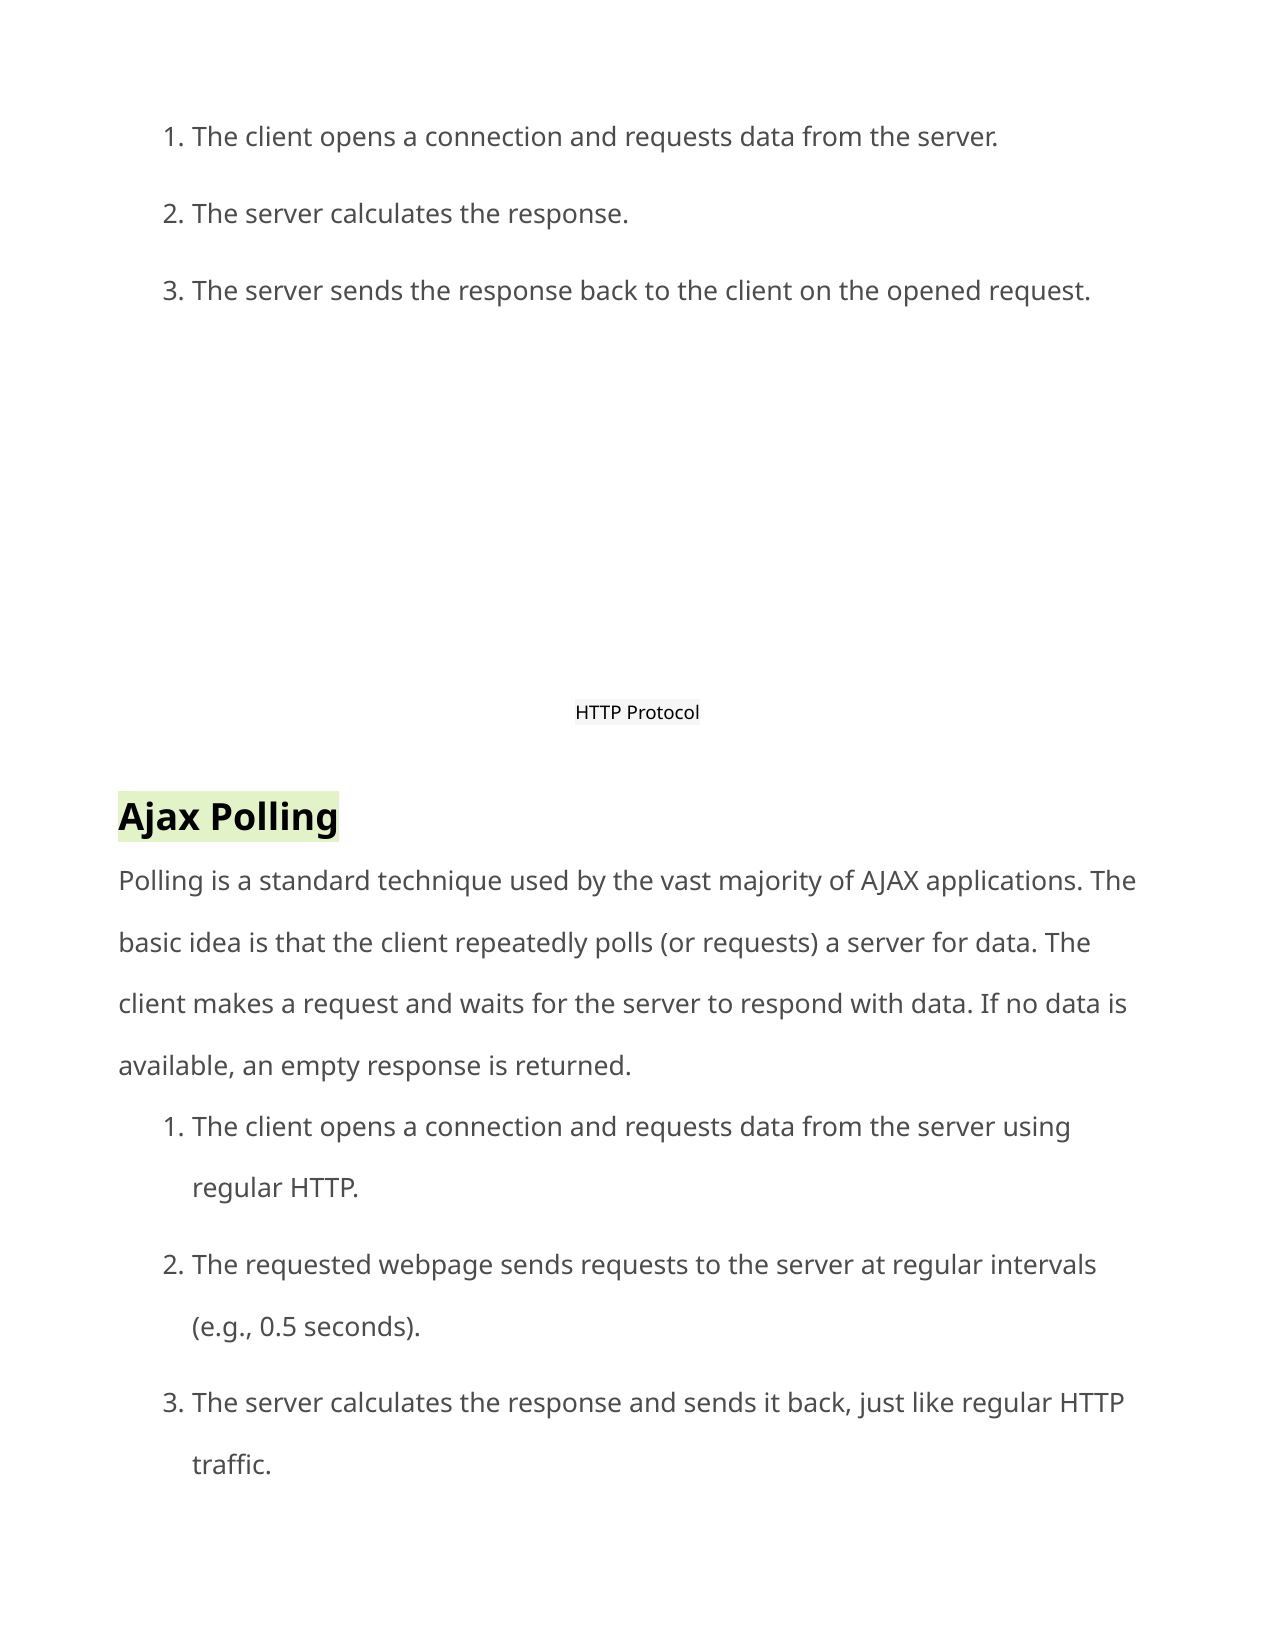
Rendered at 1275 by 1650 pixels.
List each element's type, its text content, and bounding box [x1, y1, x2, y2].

list The requested webpage sends requests to the server at regular intervals (e.g., 0.5 seconds). [162, 1246, 1157, 1344]
subtitle Ajax Polling [118, 791, 1157, 842]
list The server sends the response back to the client on the opened request. [162, 272, 1157, 308]
list The server calculates the response and sends it back, just like regular HTTP traffic. [162, 1384, 1157, 1482]
text HTTP Protocol [118, 699, 1157, 725]
list The client opens a connection and requests data from the server. [162, 118, 1157, 154]
list The server calculates the response. [162, 195, 1157, 231]
text Polling is a standard technique used by the vast majority of AJAX applications. The basic idea is that the client repeatedly polls (or requests) a server for data. The client makes a request and waits for the server to respond with data. If no data is available, an empty response is returned. [118, 862, 1157, 1083]
list The client opens a connection and requests data from the server using regular HTTP. [162, 1108, 1157, 1205]
